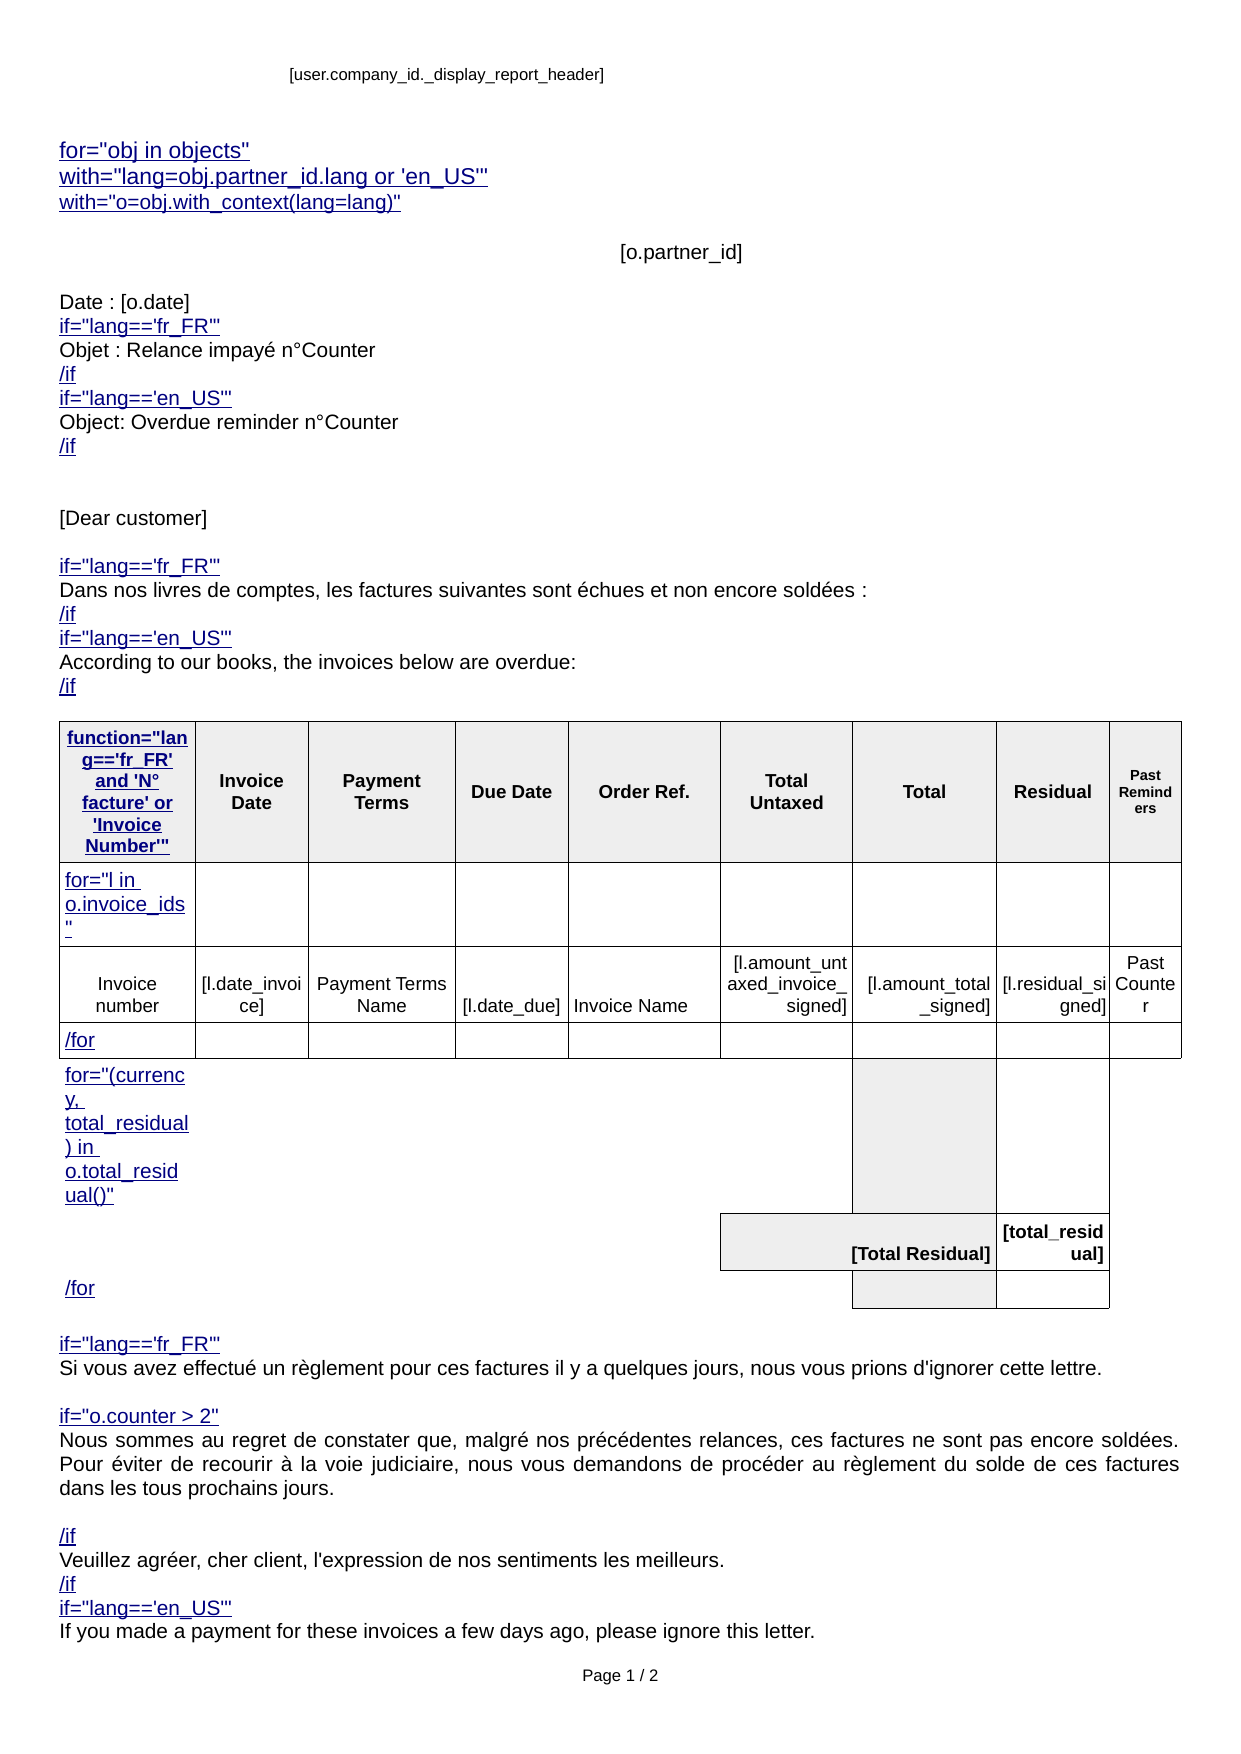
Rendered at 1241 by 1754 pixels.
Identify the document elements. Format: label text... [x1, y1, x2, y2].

text According to our books, the invoices below are overdue: [59, 649, 1181, 673]
table_header Residual [997, 722, 1109, 862]
table_cell Payment Terms Name [309, 947, 455, 1022]
table_cell Past Counter [1110, 947, 1181, 1022]
text with="o=obj.with_context(lang=lang)" [59, 189, 1181, 213]
table_cell [total_residual] [997, 1214, 1109, 1270]
table_cell [455, 1270, 568, 1308]
table_cell [308, 1270, 455, 1308]
table_cell [455, 1059, 568, 1213]
text /if [59, 434, 1181, 458]
table_header Past Reminders [1110, 722, 1181, 862]
table_cell [568, 1213, 720, 1270]
table_cell [455, 1213, 568, 1270]
table_cell [195, 1059, 308, 1213]
table_cell [l.date_invoice] [196, 947, 308, 1022]
table_cell [Total Residual] [721, 1214, 996, 1270]
table_header [59, 240, 620, 264]
table_cell [997, 1271, 1109, 1308]
text if="lang=='fr_FR'" [59, 314, 1181, 338]
table_cell Invoice Name [569, 947, 720, 1022]
text for="obj in objects" [59, 137, 1181, 163]
table_cell [1110, 863, 1181, 946]
text Si vous avez effectué un règlement pour ces factures il y a quelques jours, nous vous prions d'ignorer cette lettre. [59, 1356, 1181, 1380]
table_cell [l.amount_untaxed_invoice_signed] [721, 947, 852, 1022]
text /if [59, 602, 1181, 626]
text if="lang=='en_US'" [59, 386, 1181, 410]
table_cell [308, 1059, 455, 1213]
table_header [o.partner_id] [620, 240, 1181, 264]
table_cell for="(currency, total_residual) in o.total_residual()" [59, 1059, 195, 1213]
text if="o.counter > 2" [59, 1404, 1181, 1428]
table_cell [721, 1023, 852, 1057]
table_header Payment Terms [309, 722, 455, 862]
text if="lang=='en_US'" [59, 626, 1181, 649]
table_header Invoice Date [196, 722, 308, 862]
text with="lang=obj.partner_id.lang or 'en_US'" [59, 163, 1181, 189]
table_cell Invoice number [60, 947, 195, 1022]
table_cell [569, 1023, 720, 1057]
text Date : [o.date] [59, 290, 1181, 314]
table_cell [196, 863, 308, 946]
table_header Due Date [456, 722, 568, 862]
table_cell [1110, 1023, 1181, 1057]
table_cell [720, 1271, 852, 1308]
text If you made a payment for these invoices a few days ago, please ignore this letter. [59, 1619, 1181, 1643]
table_cell [309, 863, 455, 946]
text [Dear customer] [59, 506, 1181, 530]
table_header function="lang=='fr_FR' and 'N° facture' or 'Invoice Number'" [60, 722, 195, 862]
table_cell [853, 1023, 996, 1057]
table_cell [997, 863, 1109, 946]
table_cell [568, 1059, 720, 1213]
table_cell [456, 863, 568, 946]
text /if [59, 362, 1181, 386]
table_cell [1110, 1059, 1181, 1213]
table_cell [997, 1059, 1109, 1213]
table_cell [721, 863, 852, 946]
table_header Total [853, 722, 996, 862]
text Veuillez agréer, cher client, l'expression de nos sentiments les meilleurs. [59, 1547, 1181, 1571]
text /if [59, 1523, 1181, 1547]
table_cell [59, 1213, 195, 1270]
table_cell /for [60, 1023, 195, 1057]
text Dans nos livres de comptes, les factures suivantes sont échues et non encore soldées : [59, 578, 1181, 602]
table_cell [720, 1059, 852, 1213]
text /if [59, 1571, 1181, 1595]
text /if [59, 673, 1181, 697]
table_cell [1110, 1270, 1181, 1308]
table_cell [309, 1023, 455, 1057]
table_cell [l.residual_signed] [997, 947, 1109, 1022]
table_cell [456, 1023, 568, 1057]
table_cell [196, 1023, 308, 1057]
text if="lang=='fr_FR'" [59, 1332, 1181, 1356]
text if="lang=='en_US'" [59, 1595, 1181, 1619]
table_cell [569, 863, 720, 946]
text Objet : Relance impayé n°Counter [59, 338, 1181, 362]
table_cell [195, 1270, 308, 1308]
table_cell /for [59, 1270, 195, 1308]
table_cell [195, 1213, 308, 1270]
table_cell [853, 1271, 996, 1308]
table_header Order Ref. [569, 722, 720, 862]
table_cell [853, 1059, 996, 1213]
text if="lang=='fr_FR'" [59, 554, 1181, 578]
table_cell [1110, 1213, 1181, 1270]
table_header Total Untaxed [721, 722, 852, 862]
table_cell [308, 1213, 455, 1270]
text Nous sommes au regret de constater que, malgré nos précédentes relances, ces factures ne sont pas encore soldées. Pour éviter de recourir à la voie judiciaire, nous vous demandons de procéder au règlement du solde de ces factures dans les tous prochains jours. [59, 1428, 1181, 1499]
table_cell [568, 1270, 720, 1308]
text Object: Overdue reminder n°Counter [59, 410, 1181, 434]
table_cell for="l in o.invoice_ids" [60, 863, 195, 946]
table_cell [l.amount_total_signed] [853, 947, 996, 1022]
table_cell [997, 1023, 1109, 1057]
table_cell [853, 863, 996, 946]
table_cell [l.date_due] [456, 947, 568, 1022]
